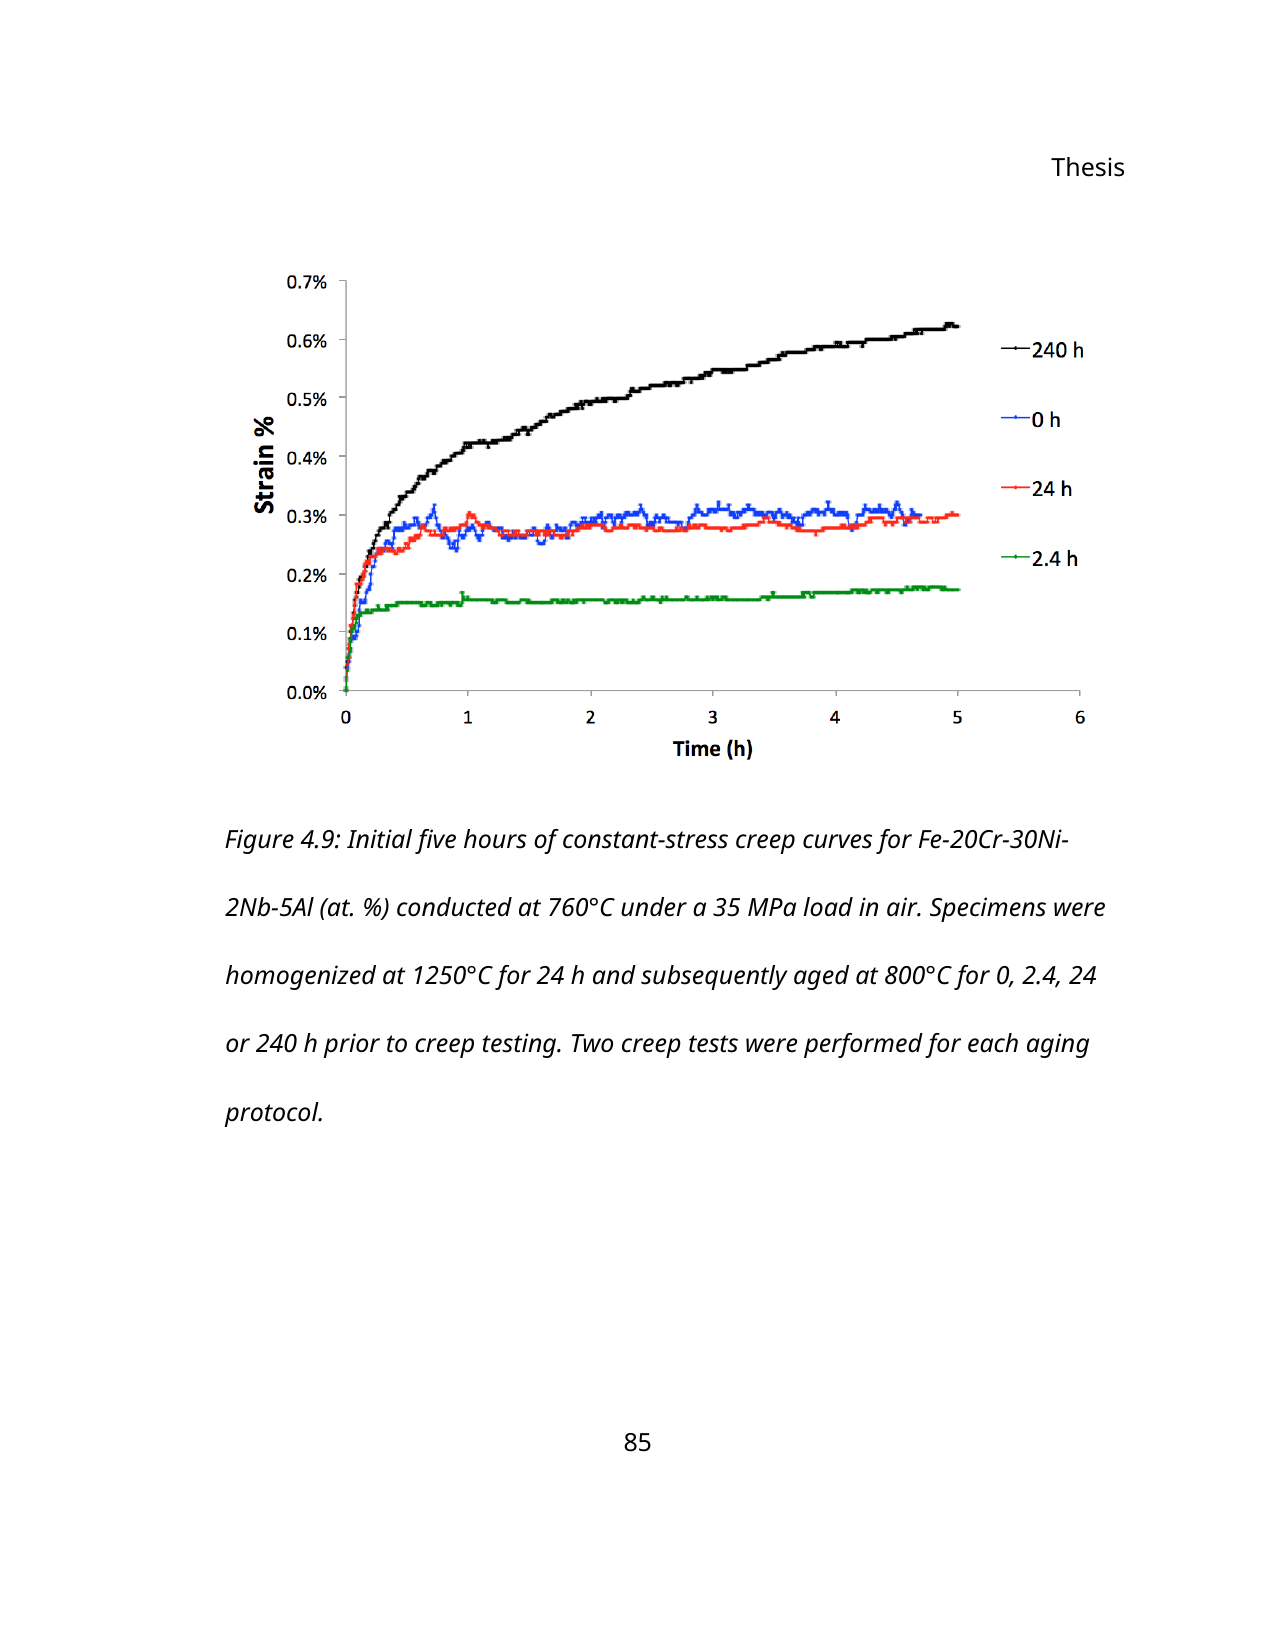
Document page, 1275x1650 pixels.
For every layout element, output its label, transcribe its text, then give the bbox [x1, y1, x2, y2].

picture [224, 225, 1117, 788]
text Figure 4.9: Initial five hours of constant-stress creep curves for Fe-20Cr-30Ni-2Nb-5Al (at. %) conducted at 760°C under a 35 MPa load in air. Specimens were homogenized at 1250°C for 24 h and subsequently aged at 800°C for 0, 2.4, 24 or 240 h prior to creep testing. Two creep tests were performed for each aging protocol. [224, 822, 1125, 1128]
